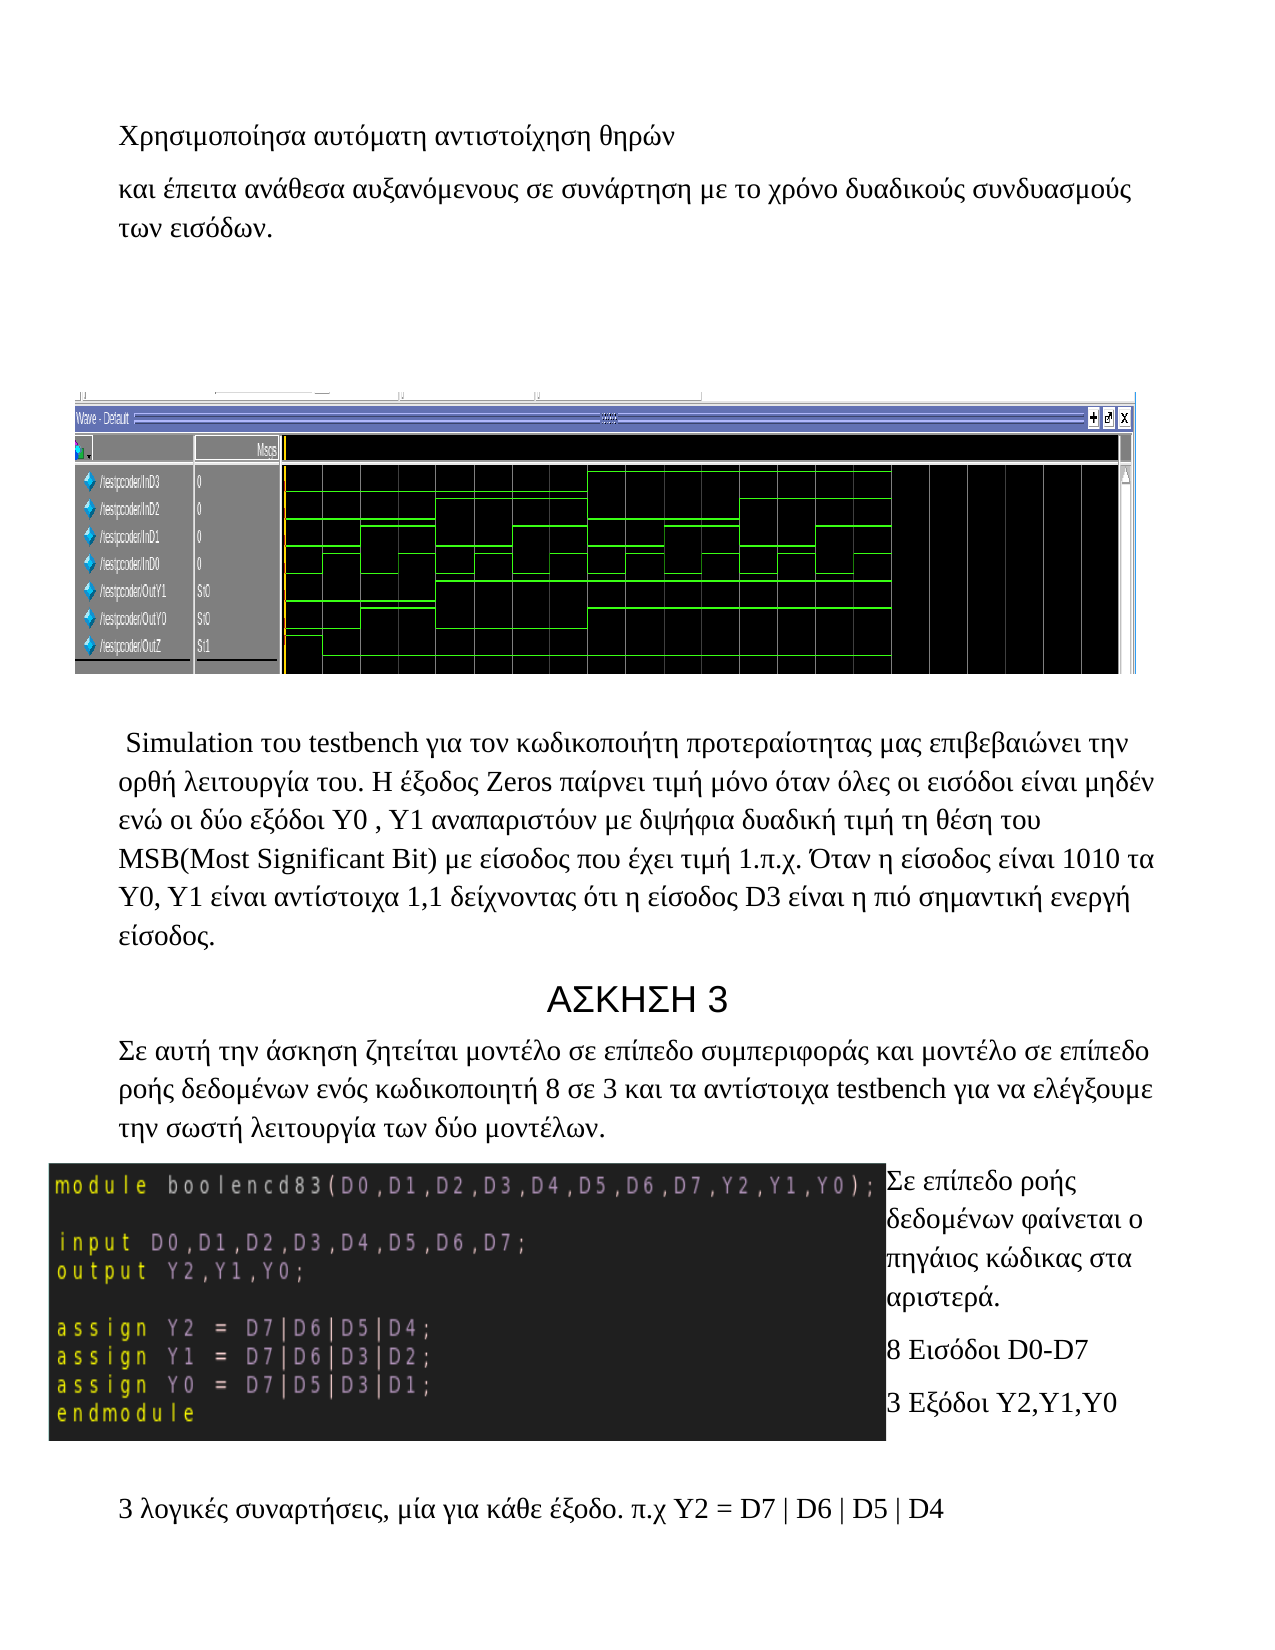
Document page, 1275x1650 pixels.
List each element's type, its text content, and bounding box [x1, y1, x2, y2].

text 8 Εισόδοι D0-D7 [118, 1332, 1157, 1365]
text Simulation του testbench για τον κωδικοποιήτη προτεραίοτητας μας επιβεβαιώνει την ορθή λειτουργία του. Η έξοδος Zeros παίρνει τιμή μόνο όταν όλες οι εισόδοι είναι μηδέν ενώ οι δύο εξόδοι Y0 , Y1 αναπαριστόυν με διψήφια δυαδική τιμή τη θέση του MSB(Most Significant Bit) με είσοδος που έχει τιμή 1.π.χ. Όταν η είσοδος είναι 1010 τα Y0, Y1 είναι αντίστοιχα 1,1 δείχνοντας ότι η είσοδος D3 είναι η πιό σημαντική ενεργή είσοδος. [118, 725, 1157, 951]
text 3 Εξόδοι Y2,Y1,Y0 [118, 1385, 1157, 1418]
text Χρησιμοποίησα αυτόματη αντιστοίχηση θηρών [118, 118, 1157, 152]
subtitle ΑΣΚΗΣΗ 3 [118, 977, 1157, 1020]
text και έπειτα ανάθεσα αυξανόμενους σε συνάρτηση με το χρόνο δυαδικούς συνδυασμούς των εισόδων. [118, 171, 1157, 243]
text 3 λογικές συναρτήσεις, μία για κάθε έξοδο. π.χ Y2 = D7 | D6 | D5 | D4 [118, 1491, 1157, 1525]
text Σε αυτή την άσκηση ζητείται μοντέλο σε επίπεδο συμπεριφοράς και μοντέλο σε επίπεδο ροής δεδομένων ενός κωδικοποιητή 8 σε 3 και τα αντίστοιχα testbench για να ελέγξουμε την σωστή λειτουργία των δύο μοντέλων. [118, 1033, 1157, 1143]
text Σε επίπεδο ροής δεδομένων φαίνεται ο πηγάιος κώδικας στα αριστερά. [118, 1163, 1157, 1312]
